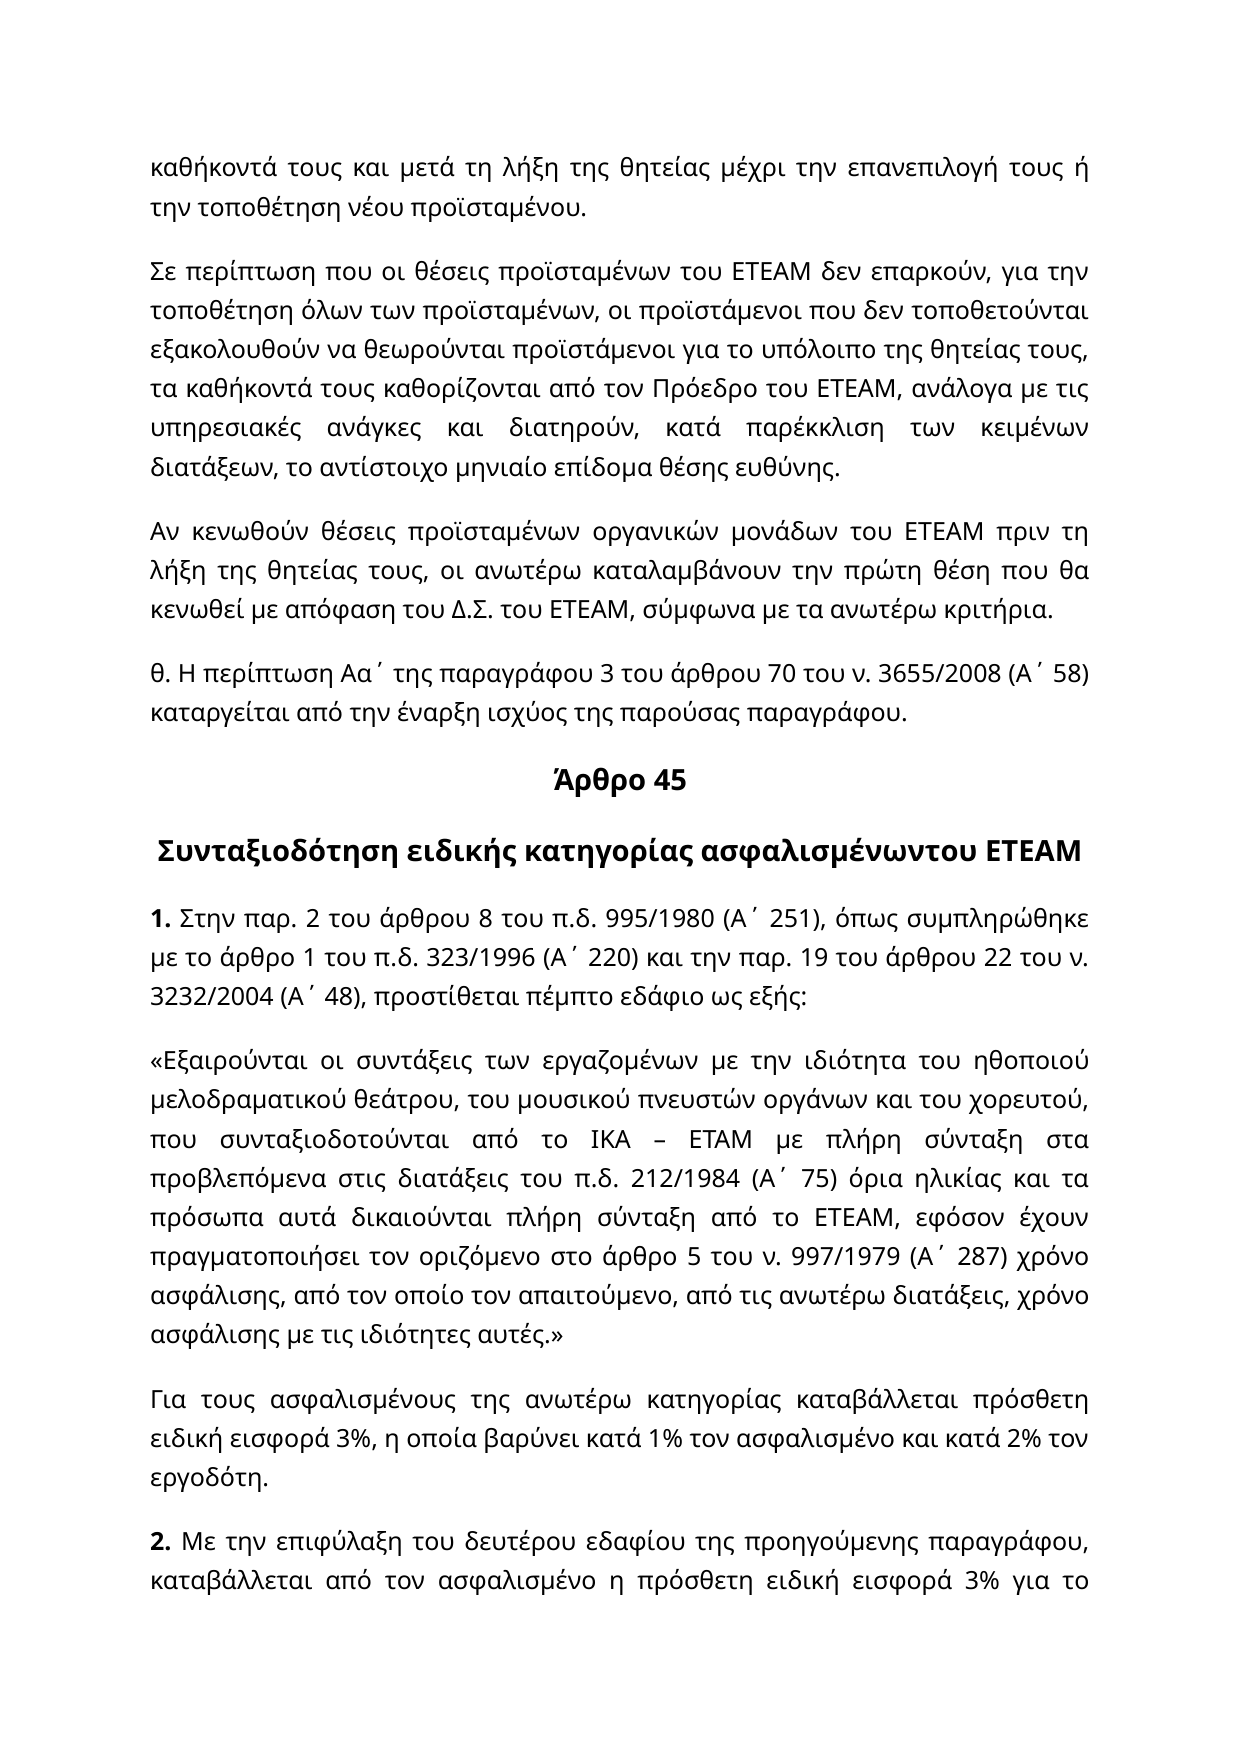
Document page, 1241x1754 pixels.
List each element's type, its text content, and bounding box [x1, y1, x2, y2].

text Αν κενωθούν θέσεις προϊσταμένων οργανικών μονάδων του ΕΤΕΑΜ πριν τη λήξη της θητείας τους, οι ανωτέρω καταλαμβάνουν την πρώτη θέση που θα κενωθεί με απόφαση του Δ.Σ. του ΕΤΕΑΜ, σύμφωνα με τα ανωτέρω κριτήρια. [150, 513, 1090, 626]
text θ. Η περίπτωση Αα΄ της παραγράφου 3 του άρθρου 70 του ν. 3655/2008 (Α΄ 58) καταργείται από την έναρξη ισχύος της παρούσας παραγράφου. [150, 656, 1090, 729]
text Σε περίπτωση που οι θέσεις προϊσταμένων του ΕΤΕΑΜ δεν επαρκούν, για την τοποθέτηση όλων των προϊσταμένων, οι προϊστάμενοι που δεν τοποθετούνται εξακολουθούν να θεωρούνται προϊστάμενοι για το υπόλοιπο της θητείας τους, τα καθήκοντά τους καθορίζονται από τον Πρόεδρο του ΕΤΕΑΜ, ανάλογα με τις υπηρεσιακές ανάγκες και διατηρούν, κατά παρέκκλιση των κειμένων διατάξεων, το αντίστοιχο μηνιαίο επίδομα θέσης ευθύνης. [150, 253, 1090, 483]
text 1. Στην παρ. 2 του άρθρου 8 του π.δ. 995/1980 (Α΄ 251), όπως συμπληρώθηκε με το άρθρο 1 του π.δ. 323/1996 (Α΄ 220) και την παρ. 19 του άρθρου 22 του ν. 3232/2004 (Α΄ 48), προστίθεται πέμπτο εδάφιο ως εξής: [150, 900, 1090, 1013]
text καθήκοντά τους και μετά τη λήξη της θητείας μέχρι την επανεπιλογή τους ή την τοποθέτηση νέου προϊσταμένου. [150, 150, 1090, 223]
text 2. Με την επιφύλαξη του δευτέρου εδαφίου της προηγούμενης παραγράφου, καταβάλλεται από τον ασφαλισμένο η πρόσθετη ειδική εισφορά 3% για το [150, 1524, 1090, 1597]
text «Εξαιρούνται οι συντάξεις των εργαζομένων με την ιδιότητα του ηθοποιού μελοδραματικού θεάτρου, του μουσικού πνευστών οργάνων και του χορευτού, που συνταξιοδοτούνται από το ΙΚΑ – ΕΤΑΜ με πλήρη σύνταξη στα προβλεπόμενα στις διατάξεις του π.δ. 212/1984 (Α΄ 75) όρια ηλικίας και τα πρόσωπα αυτά δικαιούνται πλήρη σύνταξη από το ΕΤΕΑΜ, εφόσον έχουν πραγματοποιήσει τον οριζόμενο στο άρθρο 5 του ν. 997/1979 (Α΄ 287) χρόνο ασφάλισης, από τον οποίο τον απαιτούμενο, από τις ανωτέρω διατάξεις, χρόνο ασφάλισης με τις ιδιότητες αυτές.» [150, 1043, 1090, 1351]
subtitle Συνταξιοδότηση ειδικής κατηγορίας ασφαλισμένωντου ΕΤΕΑΜ [150, 830, 1090, 869]
subtitle Άρθρο 45 [150, 759, 1090, 799]
text Για τους ασφαλισμένους της ανωτέρω κατηγορίας καταβάλλεται πρόσθετη ειδική εισφορά 3%, η οποία βαρύνει κατά 1% τον ασφαλισμένο και κατά 2% τον εργοδότη. [150, 1381, 1090, 1494]
